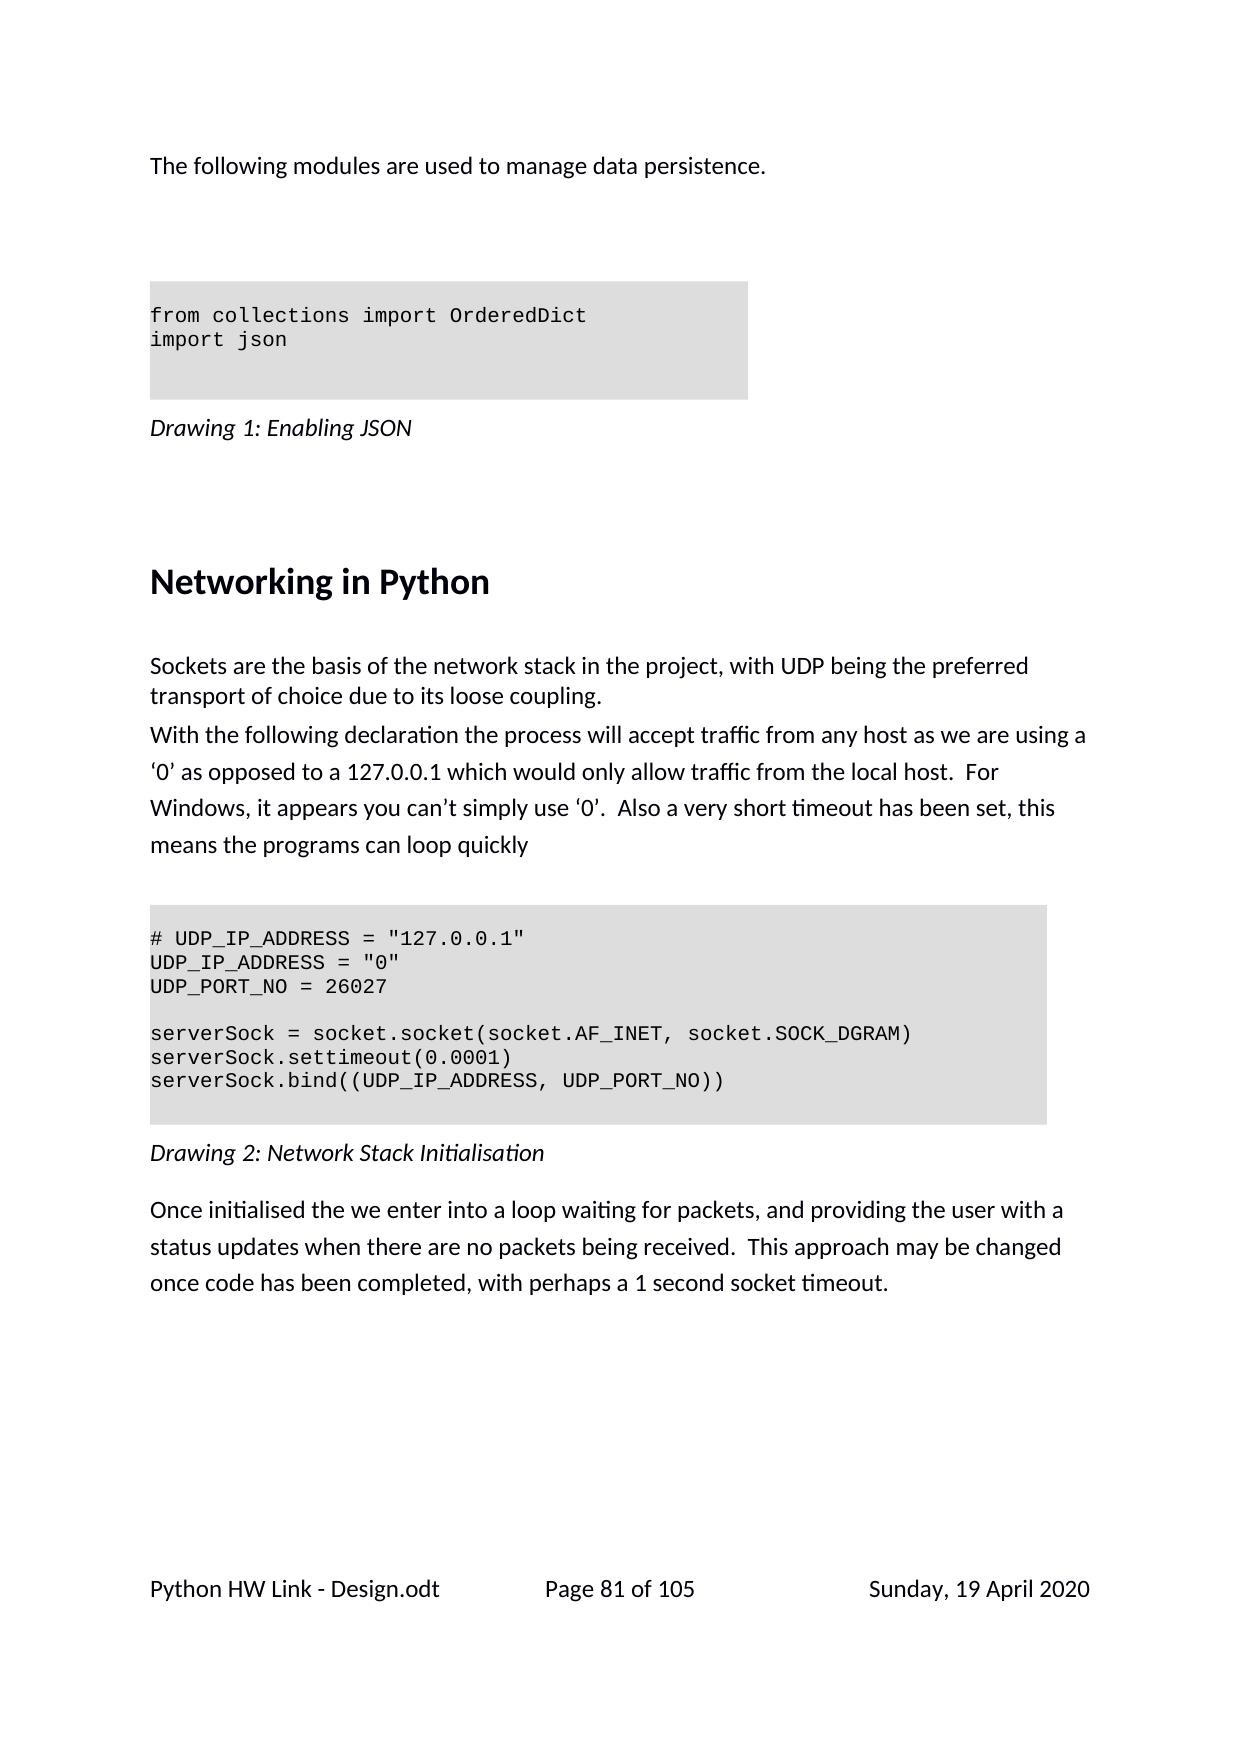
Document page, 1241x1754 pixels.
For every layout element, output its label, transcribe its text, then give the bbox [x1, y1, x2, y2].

text Drawing 2: Network Stack Initialisation [150, 1125, 1047, 1168]
text With the following declaration the process will accept traffic from any host as we are using a ‘0’ as opposed to a 127.0.0.1 which would only allow traffic from the local host. For Windows, it appears you can’t simply use ‘0’. Also a very short timeout has been set, this means the programs can loop quickly [150, 719, 1090, 859]
text The following modules are used to manage data persistence. [150, 150, 1090, 181]
text Sockets are the basis of the network stack in the project, with UDP being the preferred transport of choice due to its loose coupling. [150, 650, 1090, 711]
text Once initialised the we enter into a loop waiting for packets, and providing the user with a status updates when there are no packets being received. This approach may be changed once code has been completed, with perhaps a 1 second socket timeout. [150, 880, 1090, 1298]
subtitle Networking in Python [150, 558, 1090, 604]
text Drawing 1: Enabling JSON [150, 400, 748, 443]
